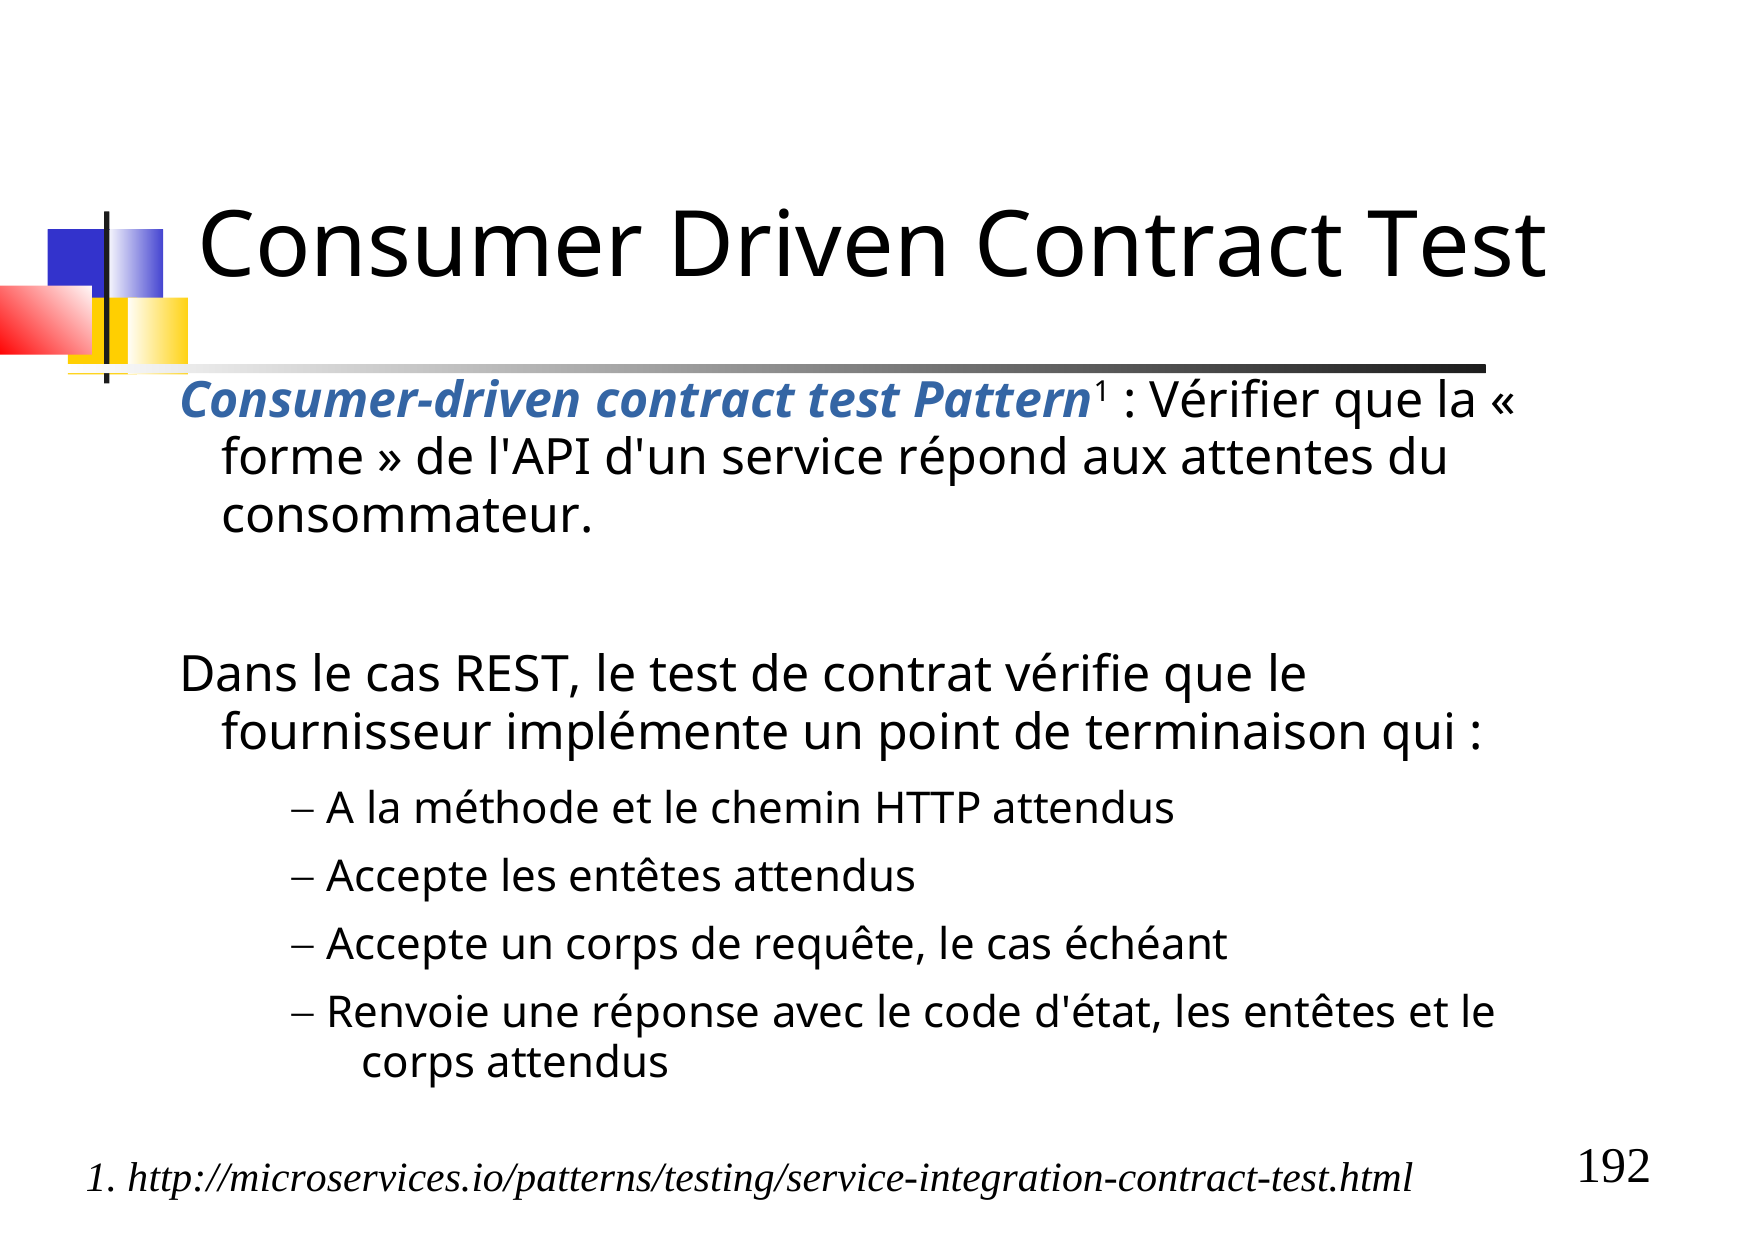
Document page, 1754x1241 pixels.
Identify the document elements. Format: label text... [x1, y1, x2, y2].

text_box 1. http://microservices.io/patterns/testing/service-integration-contract-test.html [70, 1145, 1430, 1208]
title Consumer Driven Contract Test [179, 139, 1567, 351]
list Consumer-driven contract test Pattern1 : Vérifier que la « forme » de l'API d'un service répond aux attentes du consommateur. Dans le cas REST, le test de contrat vérifie que le fournisseur implémente un point de terminaison qui : A la méthode et le chemin HTTP attendus Accepte les entêtes attendus Accepte un corps de requête, le cas échéant Renvoie une réponse avec le code d'état, les entêtes et le corps attendus [179, 371, 1567, 1091]
